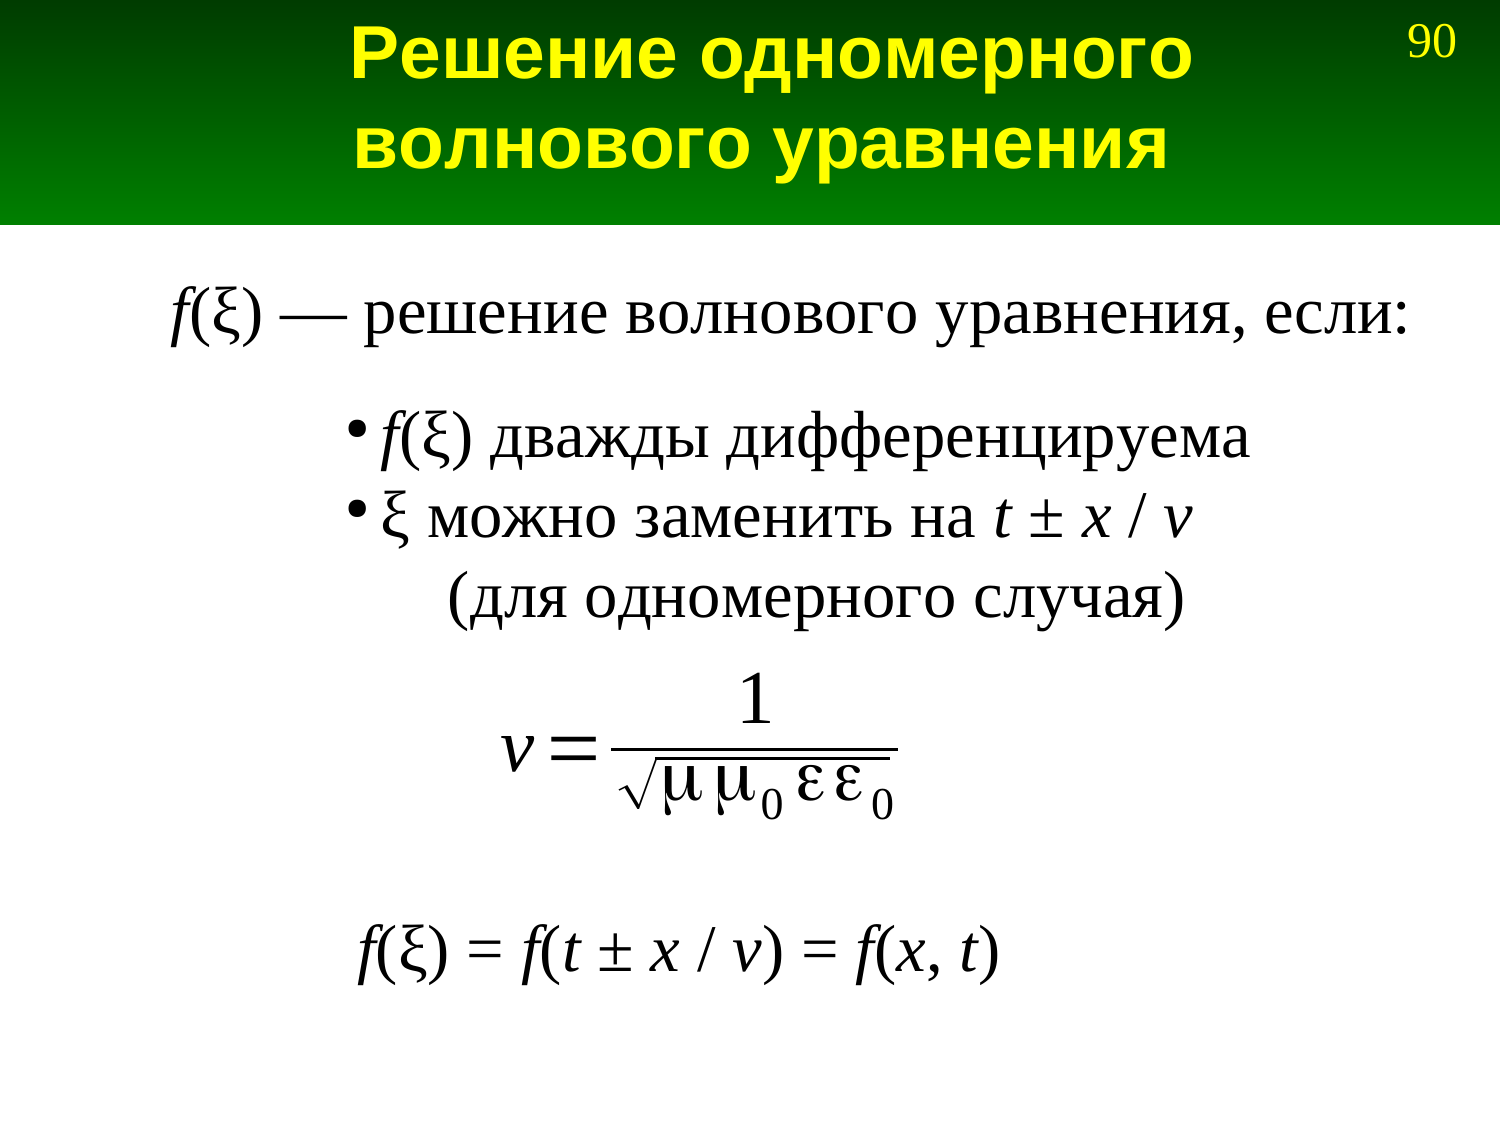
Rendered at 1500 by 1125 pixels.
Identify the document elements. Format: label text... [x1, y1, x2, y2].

text_box f(ξ) — решение волнового уравнения, если: [155, 259, 1428, 355]
chart [481, 656, 920, 827]
text_box f(ξ) = f(t ± x / v) = f(x, t) [342, 897, 1123, 1016]
text_box f(ξ) дважды дифференцируема ξ можно заменить на t ± x / v (для одномерного случая) [330, 383, 1268, 638]
title Решение одномерного волнового уравнения [123, 0, 1399, 192]
